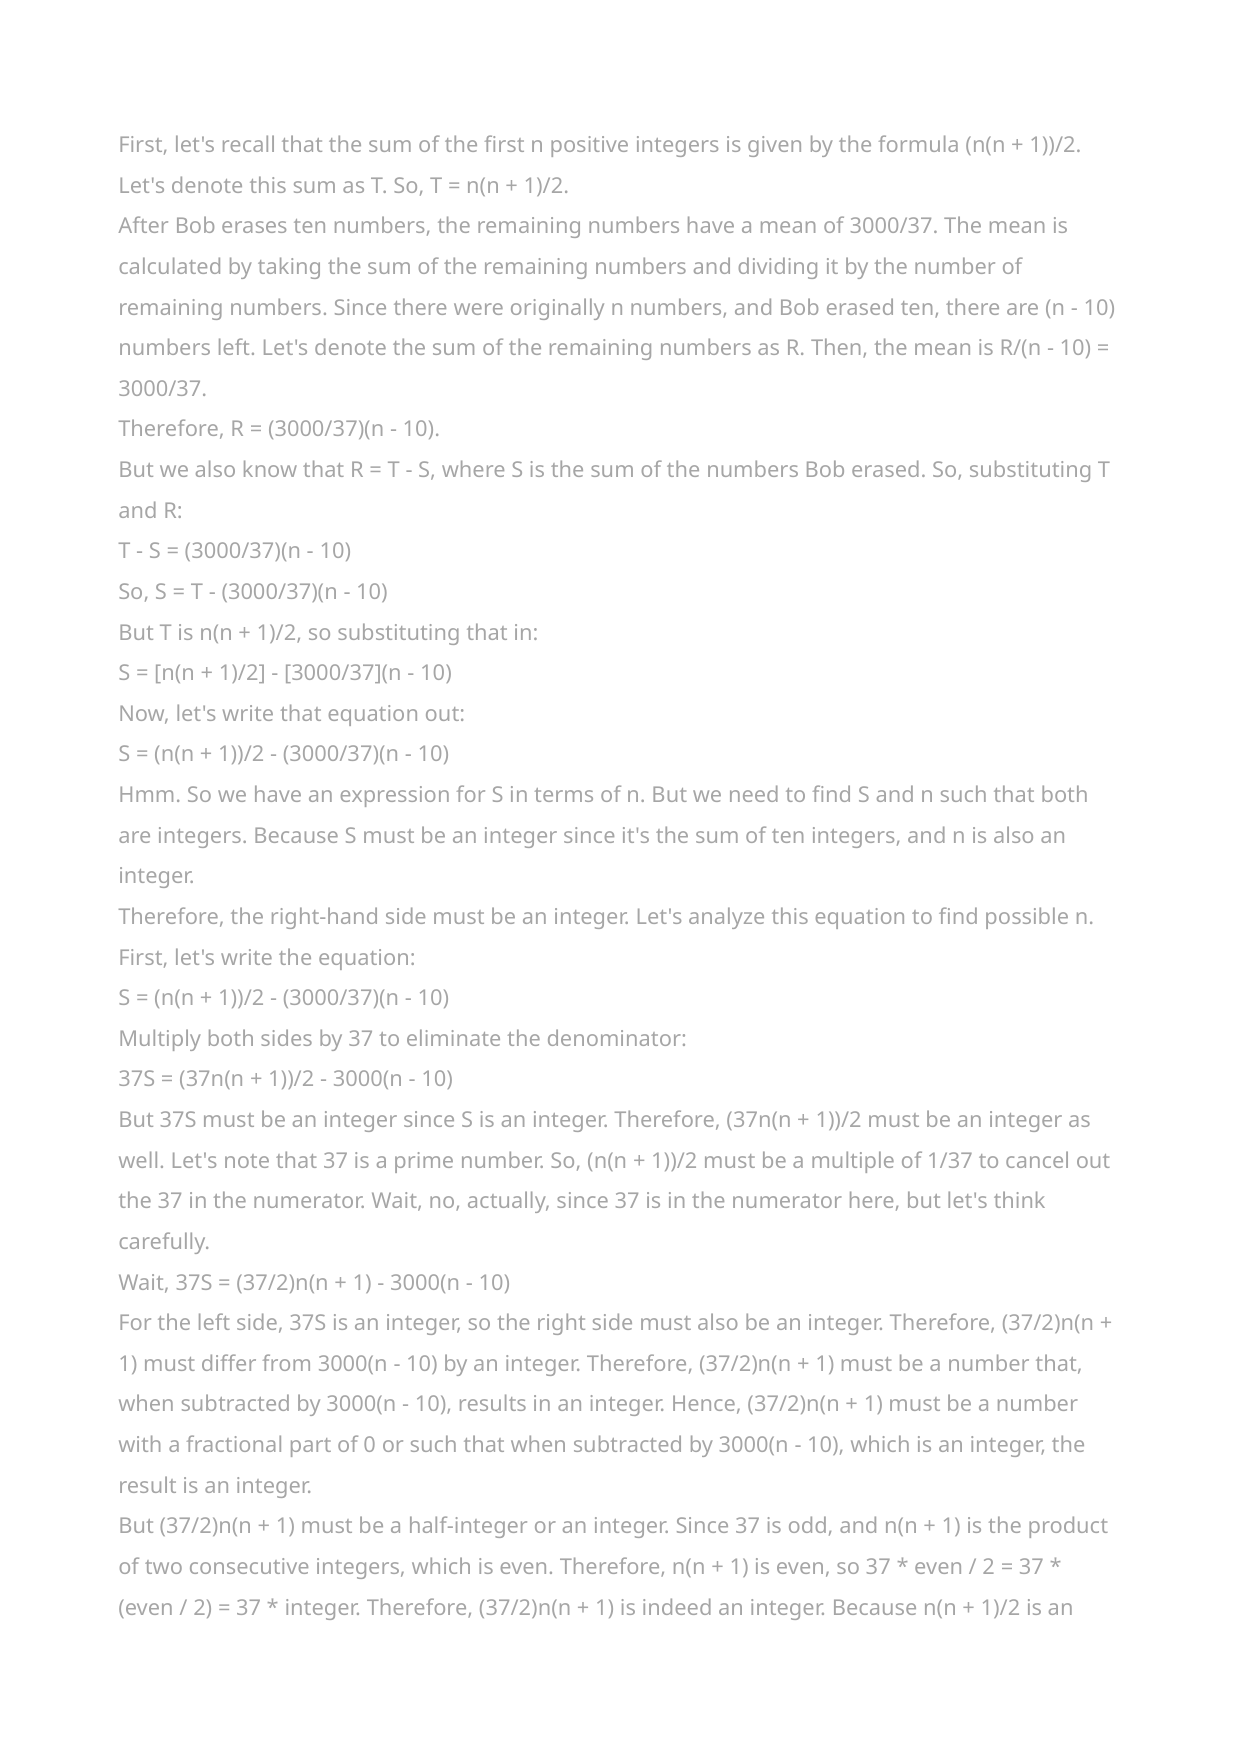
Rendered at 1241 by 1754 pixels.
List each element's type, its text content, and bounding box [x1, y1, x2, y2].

text 37S = (37n(n + 1))/2 - 3000(n - 10) [118, 1052, 1122, 1093]
text S = (n(n + 1))/2 - (3000/37)(n - 10) [118, 727, 1122, 768]
text Hmm. So we have an expression for S in terms of n. But we need to find S and n such that both are integers. Because S must be an integer since it's the sum of ten integers, and n is also an integer. [118, 768, 1122, 890]
text Multiply both sides by 37 to eliminate the denominator: [118, 1012, 1122, 1052]
text S = (n(n + 1))/2 - (3000/37)(n - 10) [118, 971, 1122, 1012]
text But 37S must be an integer since S is an integer. Therefore, (37n(n + 1))/2 must be an integer as well. Let's note that 37 is a prime number. So, (n(n + 1))/2 must be a multiple of 1/37 to cancel out the 37 in the numerator. Wait, no, actually, since 37 is in the numerator here, but let's think carefully. [118, 1093, 1122, 1256]
text Wait, 37S = (37/2)n(n + 1) - 3000(n - 10) [118, 1256, 1122, 1296]
text Therefore, R = (3000/37)(n - 10). [118, 402, 1122, 443]
text But T is n(n + 1)/2, so substituting that in: [118, 606, 1122, 646]
text But (37/2)n(n + 1) must be a half-integer or an integer. Since 37 is odd, and n(n + 1) is the product of two consecutive integers, which is even. Therefore, n(n + 1) is even, so 37 * even / 2 = 37 * (even / 2) = 37 * integer. Therefore, (37/2)n(n + 1) is indeed an integer. Because n(n + 1)/2 is an [118, 1499, 1122, 1621]
text Therefore, the right-hand side must be an integer. Let's analyze this equation to find possible n. [118, 890, 1122, 931]
text S = [n(n + 1)/2] - [3000/37](n - 10) [118, 646, 1122, 687]
text First, let's write the equation: [118, 931, 1122, 971]
text But we also know that R = T - S, where S is the sum of the numbers Bob erased. So, substituting T and R: [118, 443, 1122, 524]
text So, S = T - (3000/37)(n - 10) [118, 565, 1122, 606]
text After Bob erases ten numbers, the remaining numbers have a mean of 3000/37. The mean is calculated by taking the sum of the remaining numbers and dividing it by the number of remaining numbers. Since there were originally n numbers, and Bob erased ten, there are (n - 10) numbers left. Let's denote the sum of the remaining numbers as R. Then, the mean is R/(n - 10) = 3000/37. [118, 199, 1122, 402]
text First, let's recall that the sum of the first n positive integers is given by the formula (n(n + 1))/2. Let's denote this sum as T. So, T = n(n + 1)/2. [118, 118, 1122, 199]
text Now, let's write that equation out: [118, 687, 1122, 727]
text T - S = (3000/37)(n - 10) [118, 524, 1122, 565]
text For the left side, 37S is an integer, so the right side must also be an integer. Therefore, (37/2)n(n + 1) must differ from 3000(n - 10) by an integer. Therefore, (37/2)n(n + 1) must be a number that, when subtracted by 3000(n - 10), results in an integer. Hence, (37/2)n(n + 1) must be a number with a fractional part of 0 or such that when subtracted by 3000(n - 10), which is an integer, the result is an integer. [118, 1296, 1122, 1499]
